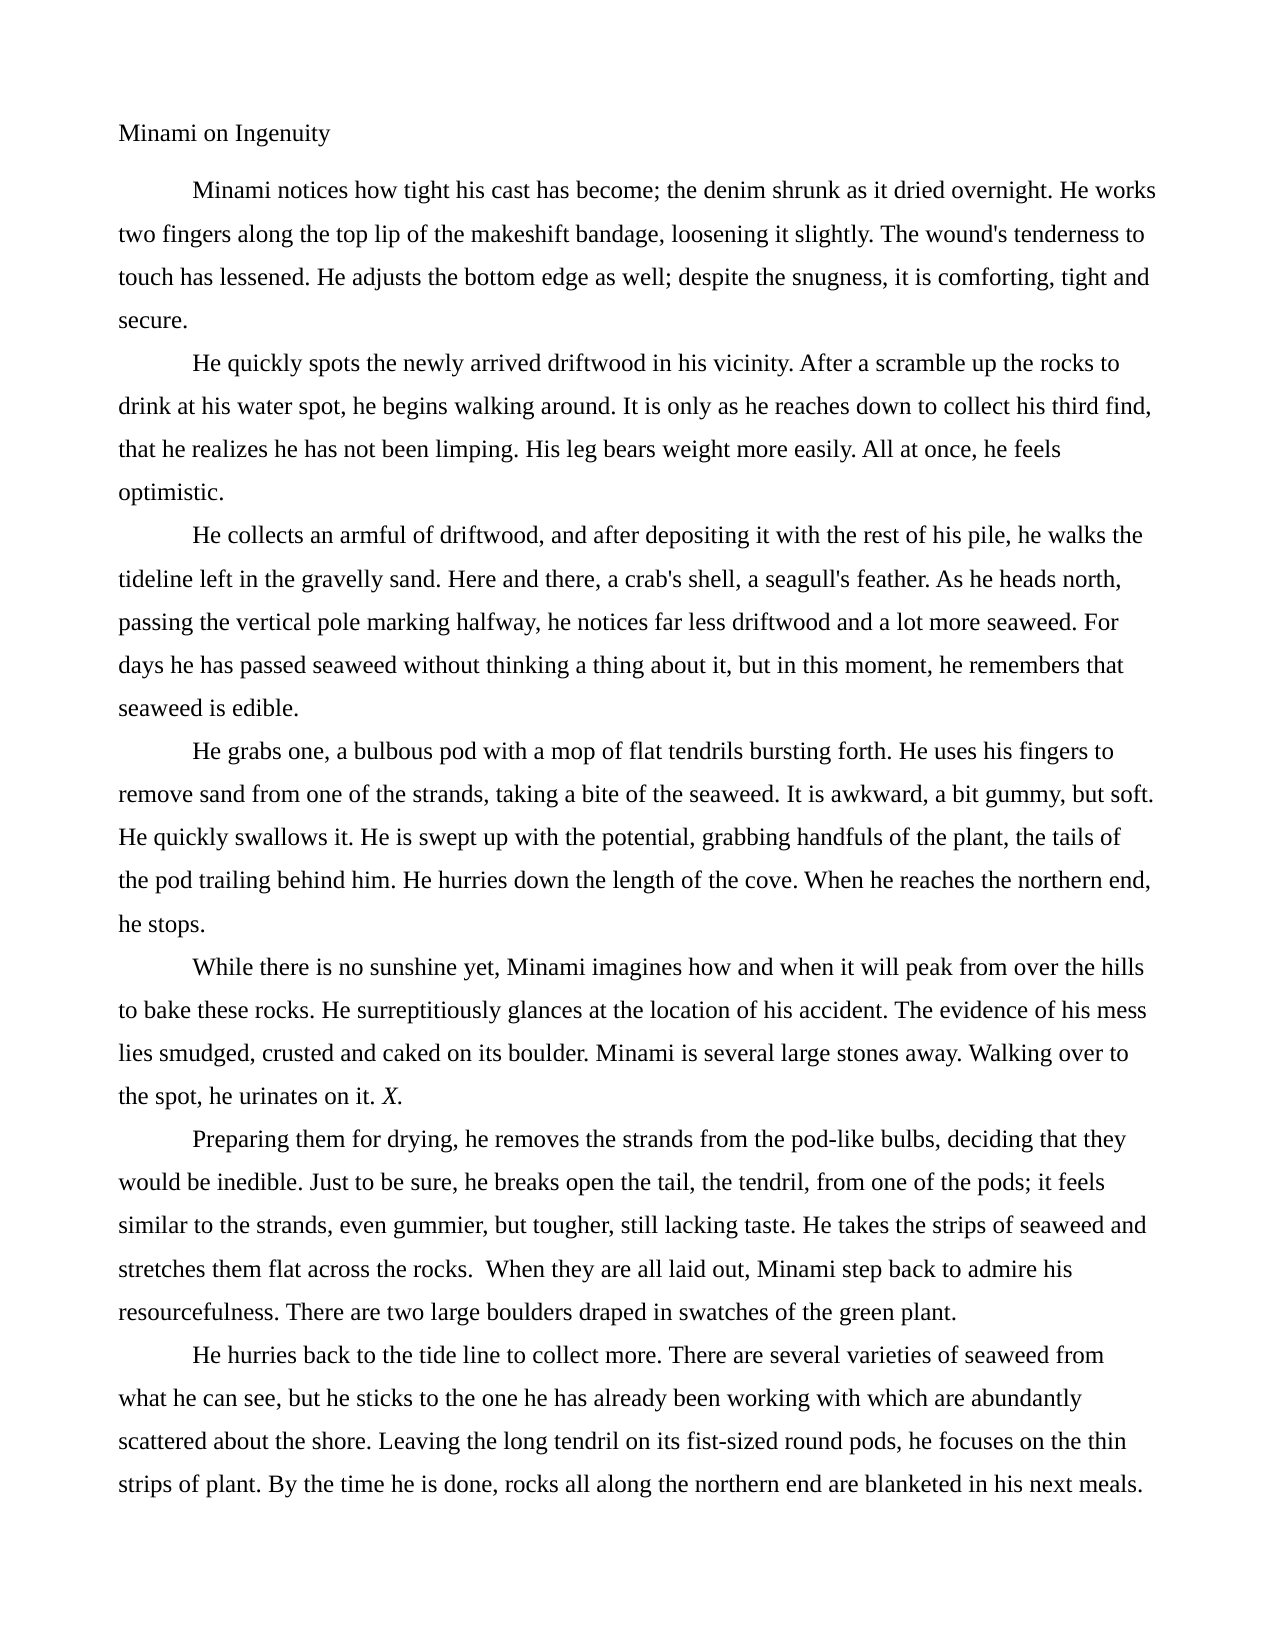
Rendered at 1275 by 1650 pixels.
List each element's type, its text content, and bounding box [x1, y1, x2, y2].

text Minami on Ingenuity [118, 118, 1157, 147]
text Minami notices how tight his cast has become; the denim shrunk as it dried overnight. He works two fingers along the top lip of the makeshift bandage, loosening it slightly. The wound's tenderness to touch has lessened. He adjusts the bottom edge as well; despite the snugness, it is comforting, tight and secure. [118, 176, 1157, 334]
text He hurries back to the tide line to collect more. There are several varieties of seaweed from what he can see, but he sticks to the one he has already been working with which are abundantly scattered about the shore. Leaving the long tendril on its fist-sized round pods, he focuses on the thin strips of plant. By the time he is done, rocks all along the northern end are blanketed in his next meals. [118, 1340, 1157, 1498]
text Preparing them for drying, he removes the strands from the pod-like bulbs, deciding that they would be inedible. Just to be sure, he breaks open the tail, the tendril, from one of the pods; it feels similar to the strands, even gummier, but tougher, still lacking taste. He takes the strips of seaweed and stretches them flat across the rocks. When they are all laid out, Minami step back to admire his resourcefulness. There are two large boulders draped in swatches of the green plant. [118, 1124, 1157, 1326]
text He quickly spots the newly arrived driftwood in his vicinity. After a scramble up the rocks to drink at his water spot, he begins walking around. It is only as he reaches down to collect his third find, that he realizes he has not been limping. His leg bears weight more easily. All at once, he feels optimistic. [118, 348, 1157, 506]
text While there is no sunshine yet, Minami imagines how and when it will peak from over the hills to bake these rocks. He surreptitiously glances at the location of his accident. The evidence of his mess lies smudged, crusted and caked on its boulder. Minami is several large stones away. Walking over to the spot, he urinates on it. X. [118, 952, 1157, 1110]
text He collects an armful of driftwood, and after depositing it with the rest of his pile, he walks the tideline left in the gravelly sand. Here and there, a crab's shell, a seagull's feather. As he heads north, passing the vertical pole marking halfway, he notices far less driftwood and a lot more seaweed. For days he has passed seaweed without thinking a thing about it, but in this moment, he remembers that seaweed is edible. [118, 521, 1157, 722]
text He grabs one, a bulbous pod with a mop of flat tendrils bursting forth. He uses his fingers to remove sand from one of the strands, taking a bite of the seaweed. It is awkward, a bit gummy, but soft. He quickly swallows it. He is swept up with the potential, grabbing handfuls of the plant, the tails of the pod trailing behind him. He hurries down the length of the cove. When he reaches the northern end, he stops. [118, 736, 1157, 937]
